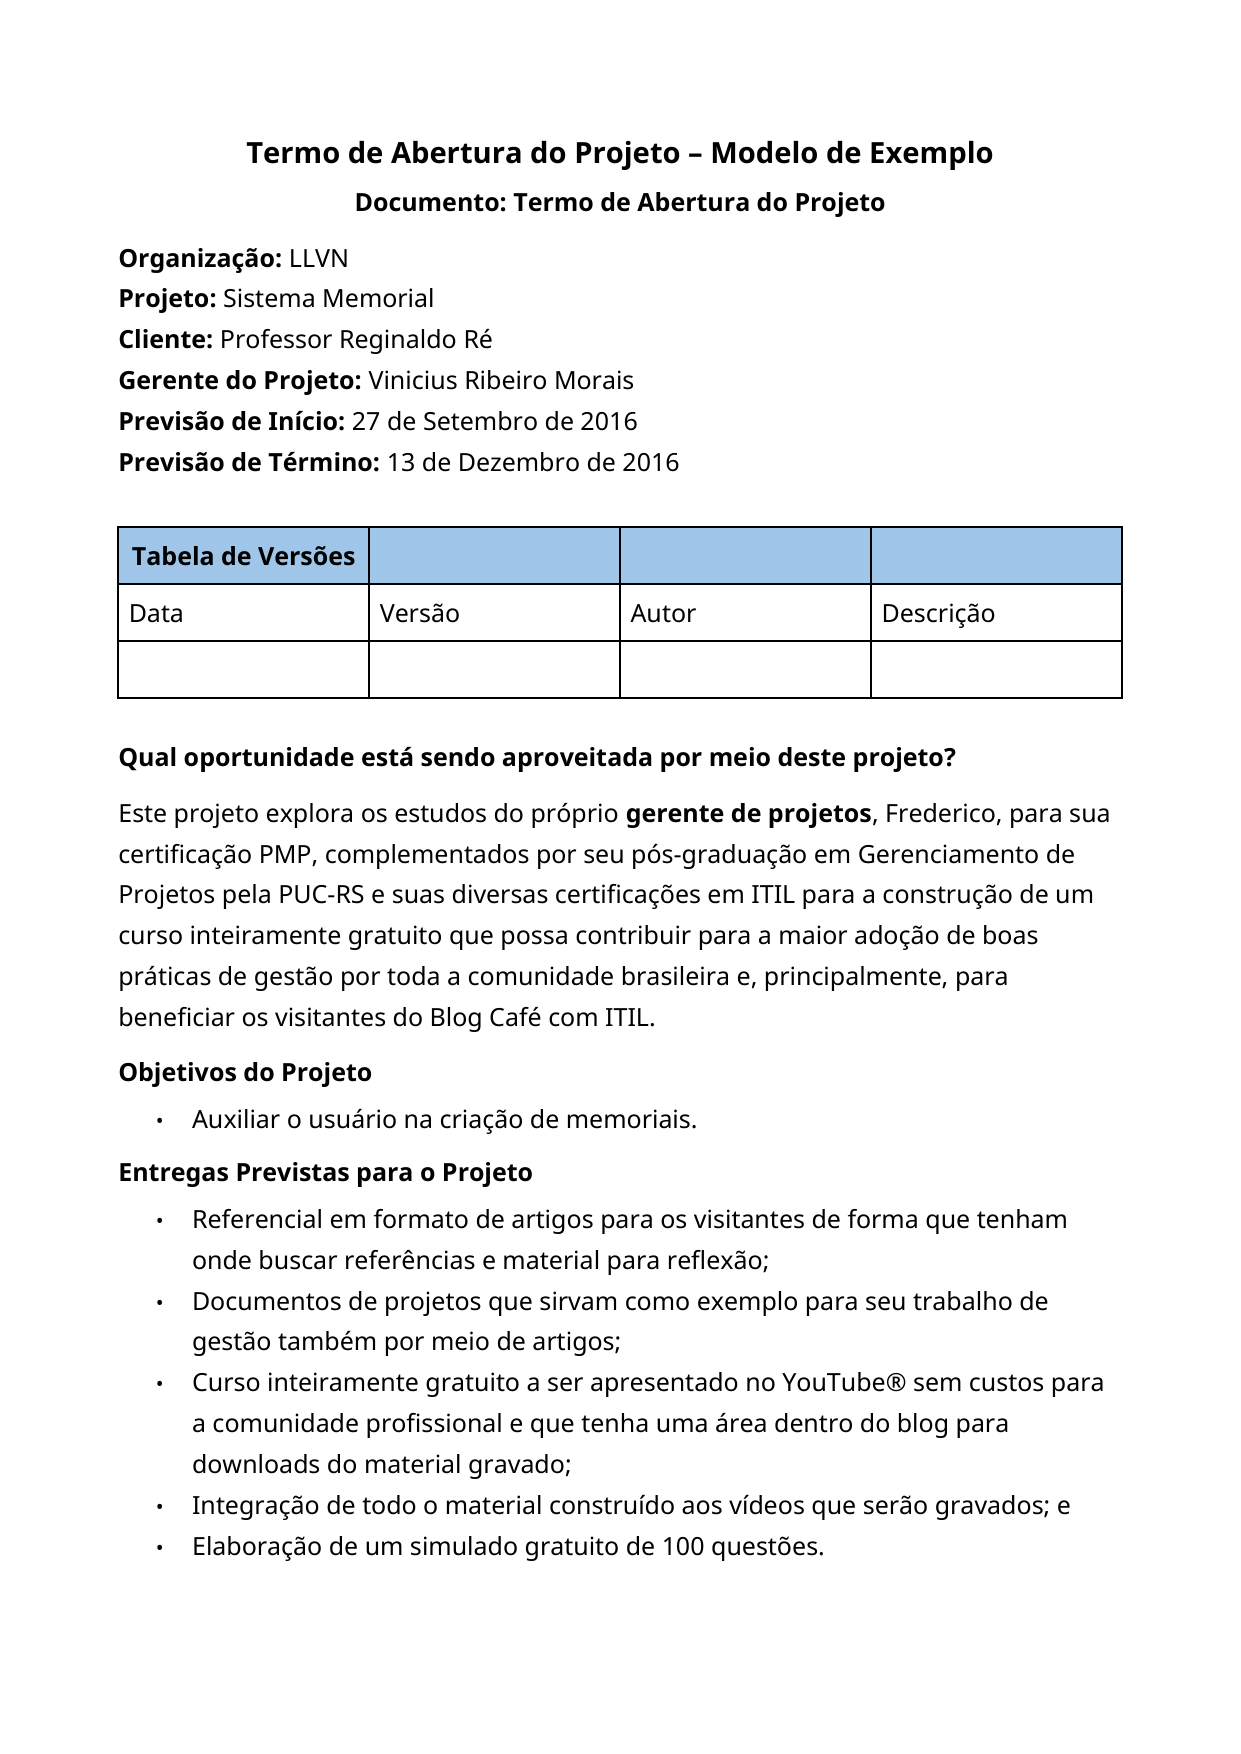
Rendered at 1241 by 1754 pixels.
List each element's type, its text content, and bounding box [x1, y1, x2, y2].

table_cell [872, 642, 1121, 697]
table_cell Autor [621, 585, 870, 640]
text Previsão de Término: 13 de Dezembro de 2016 [118, 444, 1122, 478]
text Qual oportunidade está sendo aproveitada por meio deste projeto? [118, 740, 1122, 774]
text Projeto: Sistema Memorial [118, 281, 1122, 315]
subtitle Termo de Abertura do Projeto – Modelo de Exemplo [118, 133, 1122, 172]
text Este projeto explora os estudos do próprio gerente de projetos, Frederico, para sua certificação PMP, complementados por seu pós-graduação em Gerenciamento de Projetos pela PUC-RS e suas diversas certificações em ITIL para a construção de um curso inteiramente gratuito que possa contribuir para a maior adoção de boas práticas de gestão por toda a comunidade brasileira e, principalmente, para beneficiar os visitantes do Blog Café com ITIL. [118, 795, 1122, 1034]
table_header [621, 528, 870, 583]
table_cell [621, 642, 870, 697]
subtitle Entregas Previstas para o Projeto [118, 1155, 1122, 1189]
text Documento: Termo de Abertura do Projeto [118, 185, 1122, 219]
table_cell Data [119, 585, 368, 640]
table_header Tabela de Versões [119, 528, 368, 583]
list Referencial em formato de artigos para os visitantes de forma que tenham onde buscar referências e material para reflexão; [156, 1201, 1122, 1276]
list Curso inteiramente gratuito a ser apresentado no YouTube® sem custos para a comunidade profissional e que tenha uma área dentro do blog para downloads do material gravado; [156, 1365, 1122, 1481]
text Gerente do Projeto: Vinicius Ribeiro Morais [118, 363, 1122, 397]
text Cliente: Professor Reginaldo Ré [118, 322, 1122, 356]
text Organização: LLVN [118, 240, 1122, 274]
table_header [872, 528, 1121, 583]
table_cell [370, 642, 619, 697]
table_cell Descrição [872, 585, 1121, 640]
list Elaboração de um simulado gratuito de 100 questões. [156, 1528, 1122, 1562]
list Integração de todo o material construído aos vídeos que serão gravados; e [156, 1487, 1122, 1521]
list Auxiliar o usuário na criação de memoriais. [156, 1102, 1122, 1136]
table_header [370, 528, 619, 583]
table_cell [119, 642, 368, 697]
subtitle Objetivos do Projeto [118, 1055, 1122, 1089]
list Documentos de projetos que sirvam como exemplo para seu trabalho de gestão também por meio de artigos; [156, 1283, 1122, 1358]
table_cell Versão [370, 585, 619, 640]
text Previsão de Início: 27 de Setembro de 2016 [118, 404, 1122, 438]
